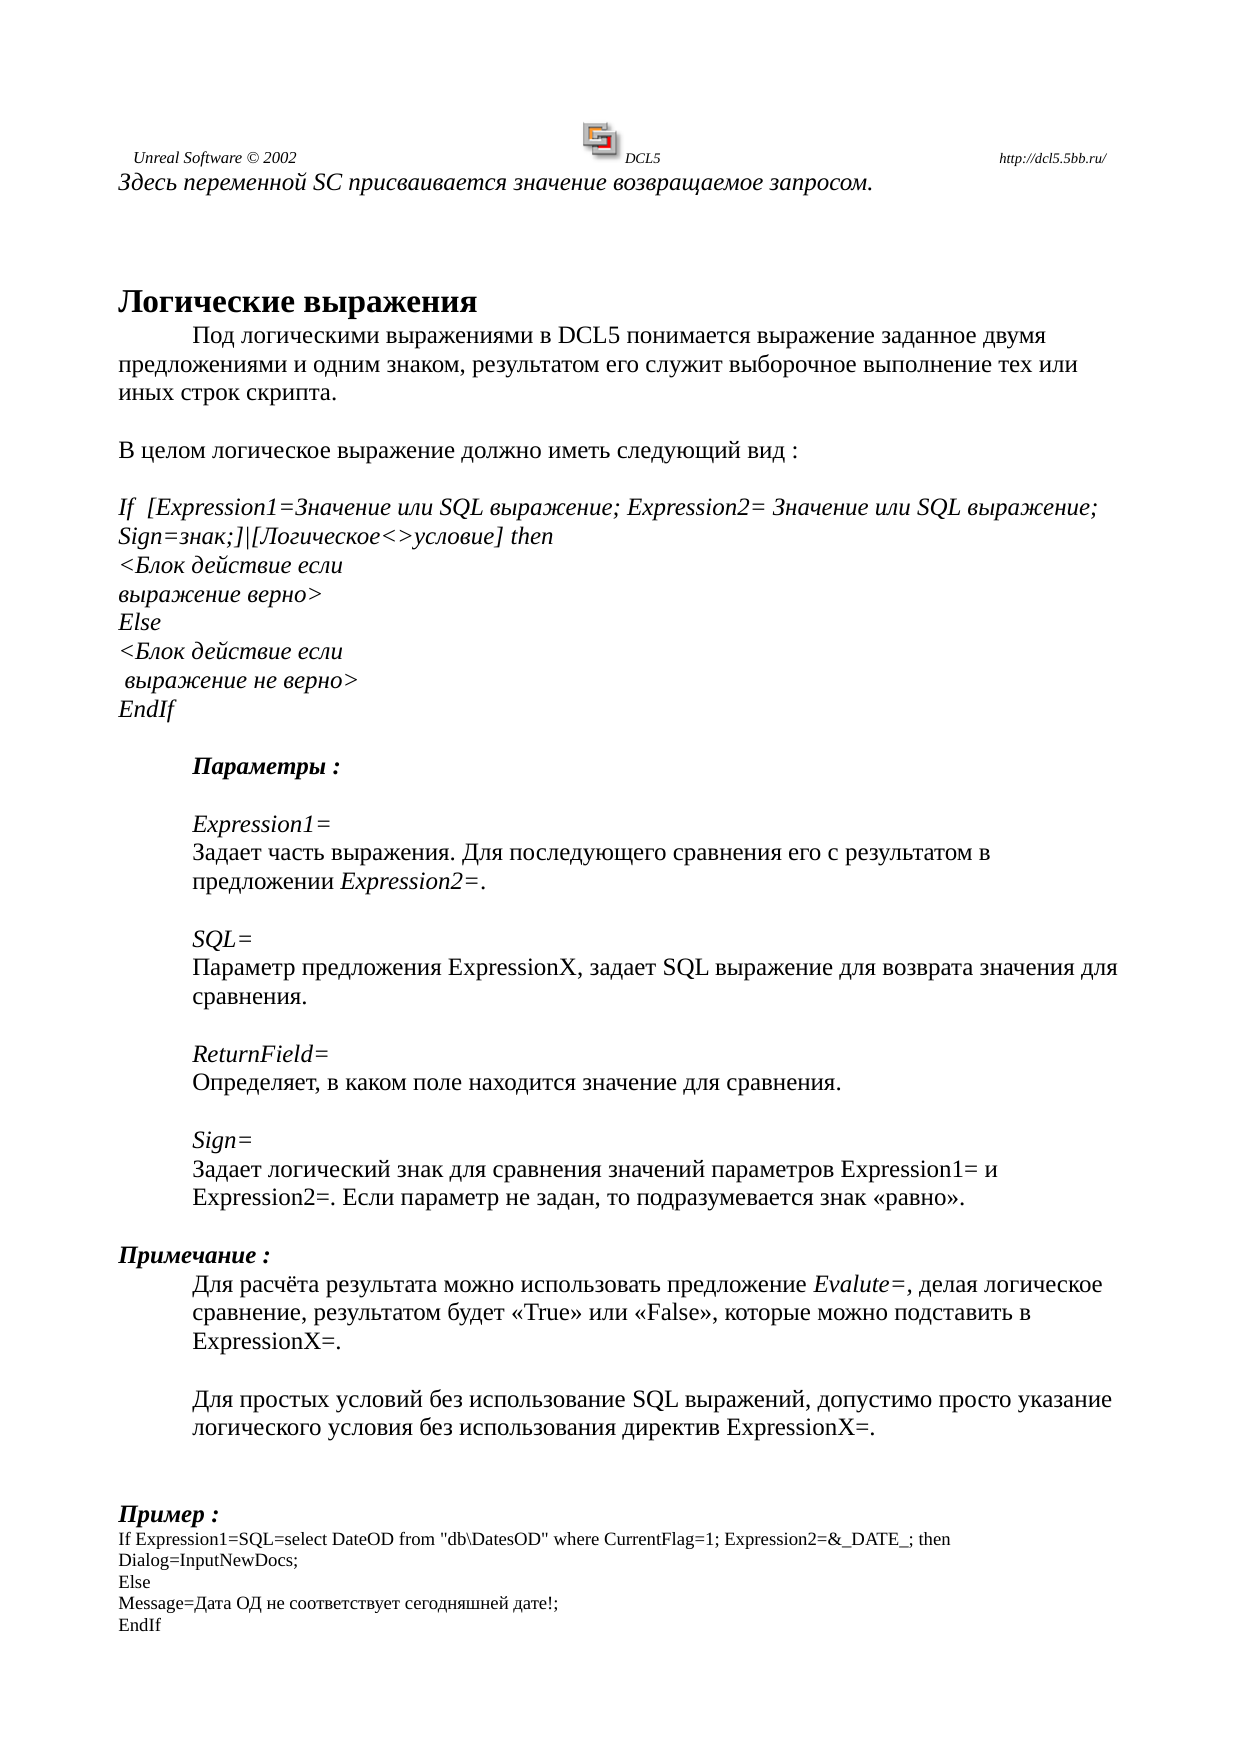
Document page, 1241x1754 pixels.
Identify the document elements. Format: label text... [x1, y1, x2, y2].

text <Блок действие если [118, 550, 1122, 579]
text <Блок действие если [118, 636, 1122, 665]
text выражение верно> [118, 579, 1122, 607]
text If [Expression1=Значение или SQL выражение; Expression2= Значение или SQL выражение; Sign=знак;]|[Логическое<>условие] then [118, 492, 1122, 550]
text Параметры : [118, 751, 1122, 780]
text Здесь переменной SC присваивается значение возвращаемое запросом. [118, 167, 1122, 195]
text Dialog=InputNewDocs; [118, 1549, 1122, 1571]
text EndIf [118, 694, 1122, 722]
text ReturnField= [118, 1039, 1122, 1067]
text SQL= [118, 924, 1122, 952]
text EndIf [118, 1614, 1122, 1635]
picture [579, 118, 625, 164]
text Параметр предложения ExpressionX, задает SQL выражение для возврата значения для сравнения. [118, 952, 1122, 1010]
text Else [118, 1571, 1122, 1592]
text Задает часть выражения. Для последующего сравнения его с результатом в предложении Expression2=. [118, 837, 1122, 895]
text Логические выражения [118, 282, 1122, 320]
text Пример : [118, 1499, 1122, 1527]
text If Expression1=SQL=select DateOD from "db\DatesOD" where CurrentFlag=1; Expression2=&_DATE_; then [118, 1527, 1122, 1549]
text Примечание : [118, 1240, 1122, 1269]
text Else [118, 607, 1122, 636]
text Задает логический знак для сравнения значений параметров Expression1= и Expression2=. Если параметр не задан, то подразумевается знак «равно». [118, 1154, 1122, 1211]
text Для расчёта результата можно использовать предложение Evalute=, делая логическое сравнение, результатом будет «True» или «False», которые можно подставить в ExpressionX=. [118, 1269, 1122, 1355]
text Для простых условий без использование SQL выражений, допустимо просто указание логического условия без использования директив ExpressionX=. [118, 1384, 1122, 1441]
text В целом логическое выражение должно иметь следующий вид : [118, 435, 1122, 464]
text Определяет, в каком поле находится значение для сравнения. [118, 1067, 1122, 1096]
text Sign= [118, 1125, 1122, 1154]
text Под логическими выражениями в DCL5 понимается выражение заданное двумя предложениями и одним знаком, результатом его служит выборочное выполнение тех или иных строк скрипта. [118, 320, 1122, 406]
text выражение не верно> [118, 665, 1122, 694]
text Message=Дата ОД не соответствует сегодняшней дате!; [118, 1592, 1122, 1614]
text Expression1= [118, 809, 1122, 837]
